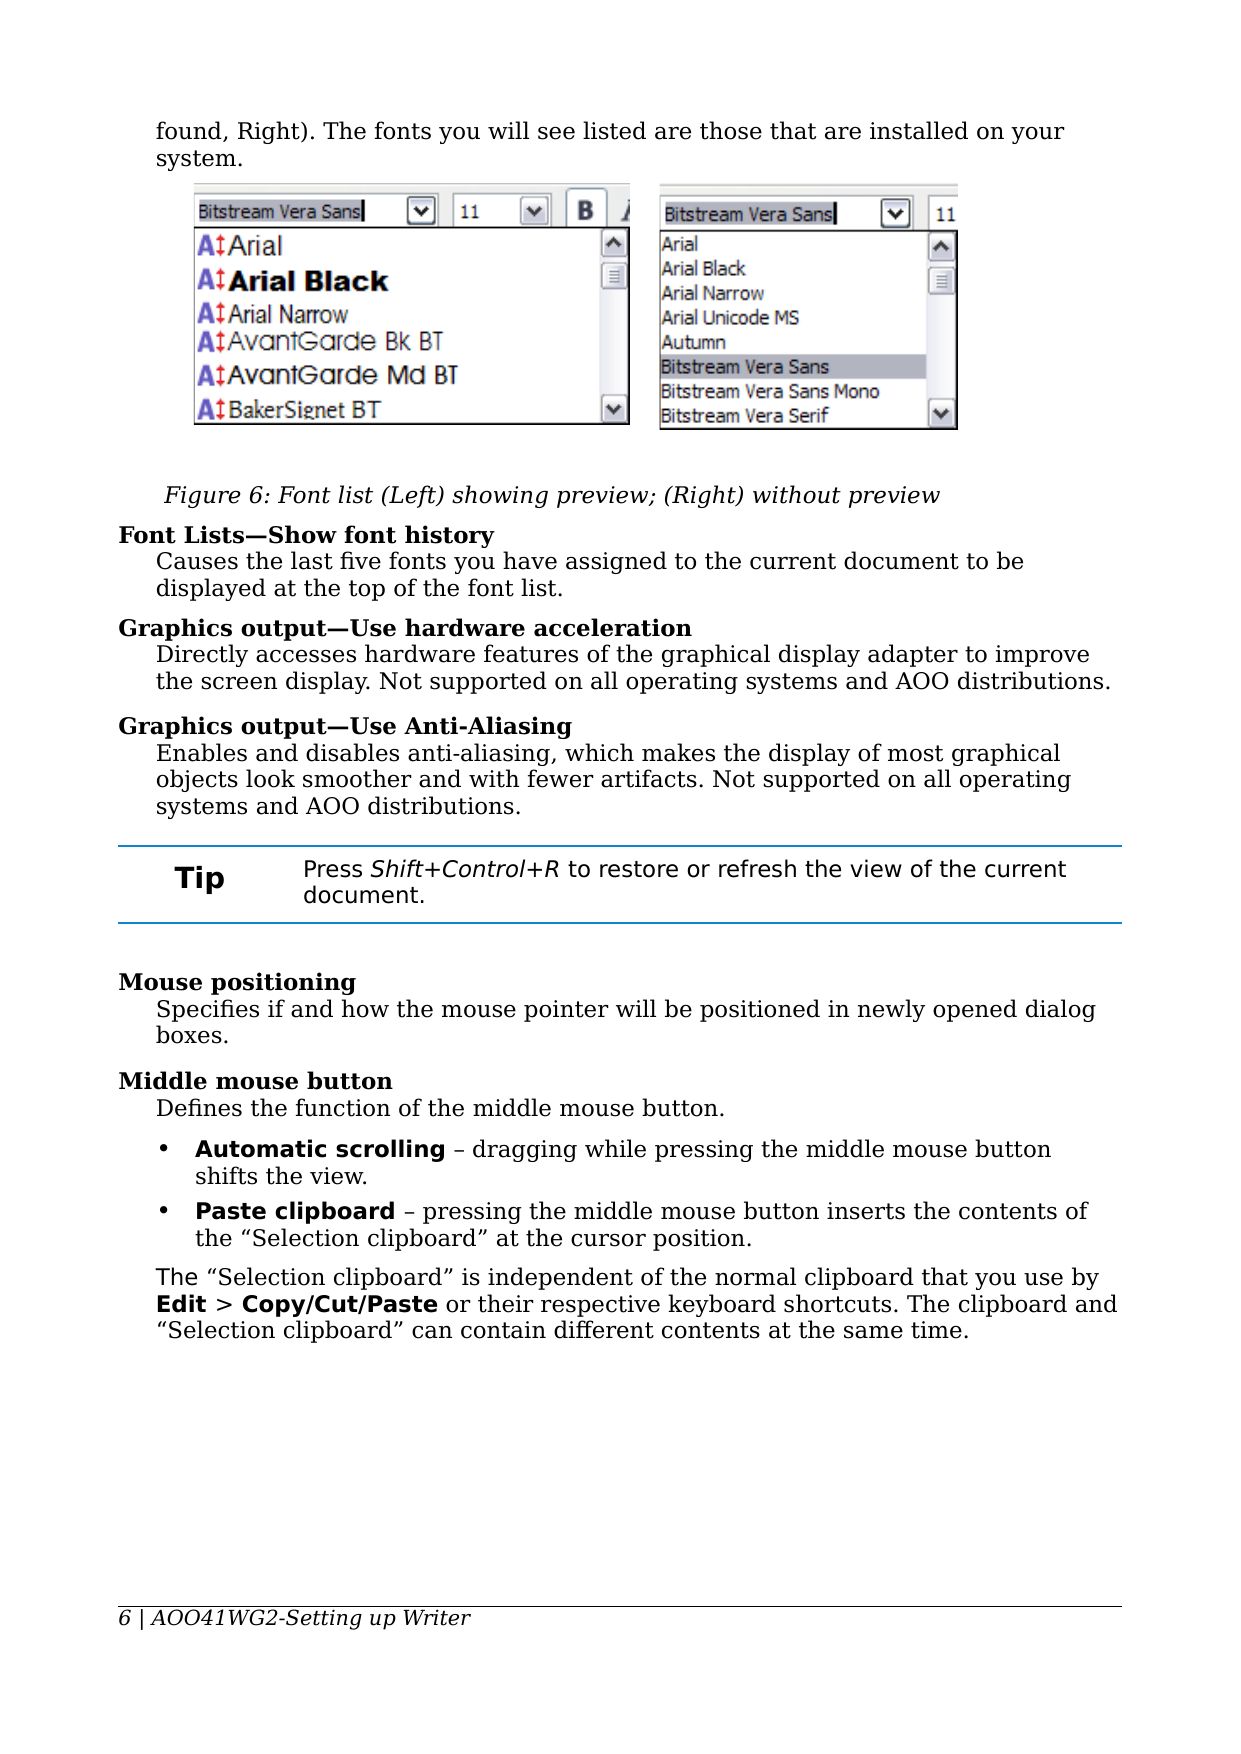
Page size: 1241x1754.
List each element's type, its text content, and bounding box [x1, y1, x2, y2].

text Enables and disables anti-aliasing, which makes the display of most graphical objects look smoother and with fewer artifacts. Not supported on all operating systems and AOO distributions. [156, 740, 1122, 820]
list Paste clipboard – pressing the middle mouse button inserts the contents of the “Selection clipboard” at the cursor position. [156, 1196, 1122, 1252]
picture [193, 183, 630, 425]
table_header [660, 184, 1121, 483]
text Graphics output—Use hardware acceleration [118, 614, 1122, 641]
picture [659, 183, 958, 430]
text The “Selection clipboard” is independent of the normal clipboard that you use by Edit > Copy/Cut/Paste or their respective keyboard shortcuts. The clipboard and “Selection clipboard” can contain different contents at the same time. [156, 1264, 1122, 1344]
text Font Lists—Show font history [118, 522, 1122, 548]
text Graphics output—Use Anti-Aliasing [118, 713, 1122, 740]
table_header [164, 184, 659, 483]
text Directly accesses hardware features of the graphical display adapter to improve the screen display. Not supported on all operating systems and AOO distributions. [156, 641, 1122, 694]
text Specifies if and how the mouse pointer will be positioned in newly opened dialog boxes. [156, 996, 1122, 1049]
list Automatic scrolling – dragging while pressing the middle mouse button shifts the view. [156, 1134, 1122, 1190]
table_header Press Shift+Control+R to restore or refresh the view of the current document. [281, 847, 1122, 922]
text found, Right). The fonts you will see listed are those that are installed on your system. [156, 118, 1122, 171]
table_cell Figure 6: Font list (Left) showing preview; (Right) without preview [164, 483, 1121, 516]
table_header Tip [118, 847, 281, 922]
text Causes the last five fonts you have assigned to the current document to be displayed at the top of the font list. [156, 548, 1122, 602]
text Middle mouse button [118, 1068, 1122, 1095]
text Mouse positioning [118, 969, 1122, 996]
text Defines the function of the middle mouse button. [156, 1095, 1122, 1121]
